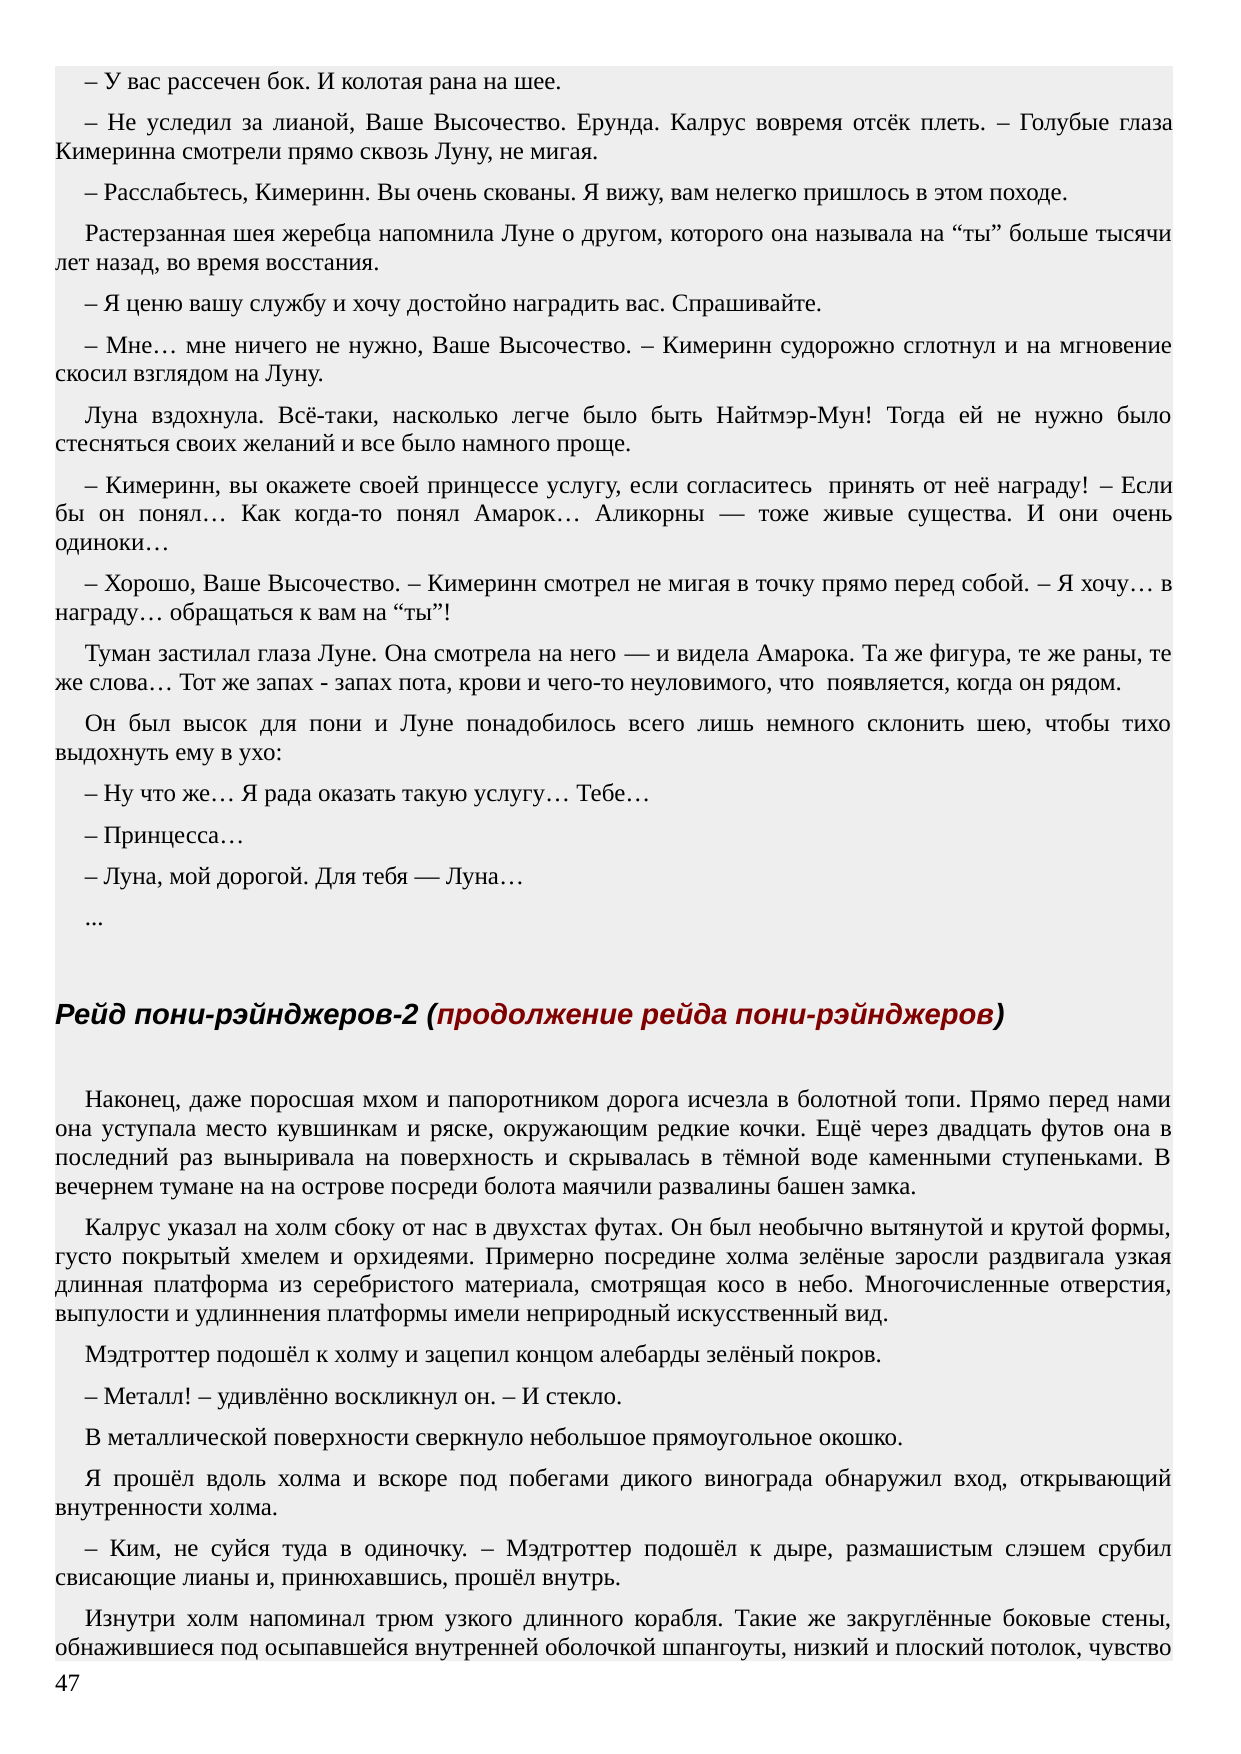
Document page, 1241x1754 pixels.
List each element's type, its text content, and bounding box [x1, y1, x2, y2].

text – Ну что же… Я рада оказать такую услугу… Тебе… [55, 778, 1173, 807]
text ... [55, 902, 1173, 931]
text – Хорошо, Ваше Высочество. – Кимеринн смотрел не мигая в точку прямо перед собой. – Я хочу… в награду… обращаться к вам на “ты”! [55, 568, 1173, 626]
subtitle Рейд пони-рэйнджеров-2 (продолжение рейда пони-рэйнджеров) [55, 997, 1173, 1031]
text Изнутри холм напоминал трюм узкого длинного корабля. Такие же закруглённые боковые стены, обнажившиеся под осыпавшейся внутренней оболочкой шпангоуты, низкий и плоский потолок, чувство [55, 1603, 1173, 1661]
text Туман застилал глаза Луне. Она смотрела на него — и видела Амарока. Та же фигура, те же раны, те же слова… Тот же запах - запах пота, крови и чего-то неуловимого, что появляется, когда он рядом. [55, 638, 1173, 696]
text – У вас рассечен бок. И колотая рана на шее. [55, 66, 1173, 95]
text Луна вздохнула. Всё-таки, насколько легче было быть Найтмэр-Мун! Тогда ей не нужно было стесняться своих желаний и все было намного проще. [55, 400, 1173, 457]
text – Я ценю вашу службу и хочу достойно наградить вас. Спрашивайте. [55, 288, 1173, 317]
text – Кимеринн, вы окажете своей принцессе услугу, если согласитесь принять от неё награду! – Если бы он понял… Как когда-то понял Амарок… Аликорны — тоже живые существа. И они очень одиноки… [55, 470, 1173, 556]
text Я прошёл вдоль холма и вскоре под побегами дикого винограда обнаружил вход, открывающий внутренности холма. [55, 1463, 1173, 1521]
text Наконец, даже поросшая мхом и папоротником дорога исчезла в болотной топи. Прямо перед нами она уступала место кувшинкам и ряске, окружающим редкие кочки. Ещё через двадцать футов она в последний раз выныривала на поверхность и скрывалась в тёмной воде каменными ступеньками. В вечернем тумане на на острове посреди болота маячили развалины башен замка. [55, 1084, 1173, 1199]
text Мэдтроттер подошёл к холму и зацепил концом алебарды зелёный покров. [55, 1339, 1173, 1368]
text – Луна, мой дорогой. Для тебя — Луна… [55, 861, 1173, 890]
text Растерзанная шея жеребца напомнила Луне о другом, которого она называла на “ты” больше тысячи лет назад, во время восстания. [55, 218, 1173, 276]
text В металлической поверхности сверкнуло небольшое прямоугольное окошко. [55, 1422, 1173, 1451]
text Он был высок для пони и Луне понадобилось всего лишь немного склонить шею, чтобы тихо выдохнуть ему в ухо: [55, 708, 1173, 766]
text – Металл! – удивлённо воскликнул он. – И стекло. [55, 1381, 1173, 1409]
text – Мне… мне ничего не нужно, Ваше Высочество. – Кимеринн судорожно сглотнул и на мгновение скосил взглядом на Луну. [55, 330, 1173, 387]
text – Не уследил за лианой, Ваше Высочество. Ерунда. Калрус вовремя отсёк плеть. – Голубые глаза Кимеринна смотрели прямо сквозь Луну, не мигая. [55, 107, 1173, 165]
text – Ким, не суйся туда в одиночку. – Мэдтроттер подошёл к дыре, размашистым слэшем срубил свисающие лианы и, принюхавшись, прошёл внутрь. [55, 1533, 1173, 1591]
text – Расслабьтесь, Кимеринн. Вы очень скованы. Я вижу, вам нелегко пришлось в этом походе. [55, 177, 1173, 206]
text Калрус указал на холм сбоку от нас в двухстах футах. Он был необычно вытянутой и крутой формы, густо покрытый хмелем и орхидеями. Примерно посредине холма зелёные заросли раздвигала узкая длинная платформа из серебристого материала, смотрящая косо в небо. Многочисленные отверстия, выпулости и удлиннения платформы имели неприродный искусственный вид. [55, 1212, 1173, 1327]
text – Принцесса… [55, 820, 1173, 848]
